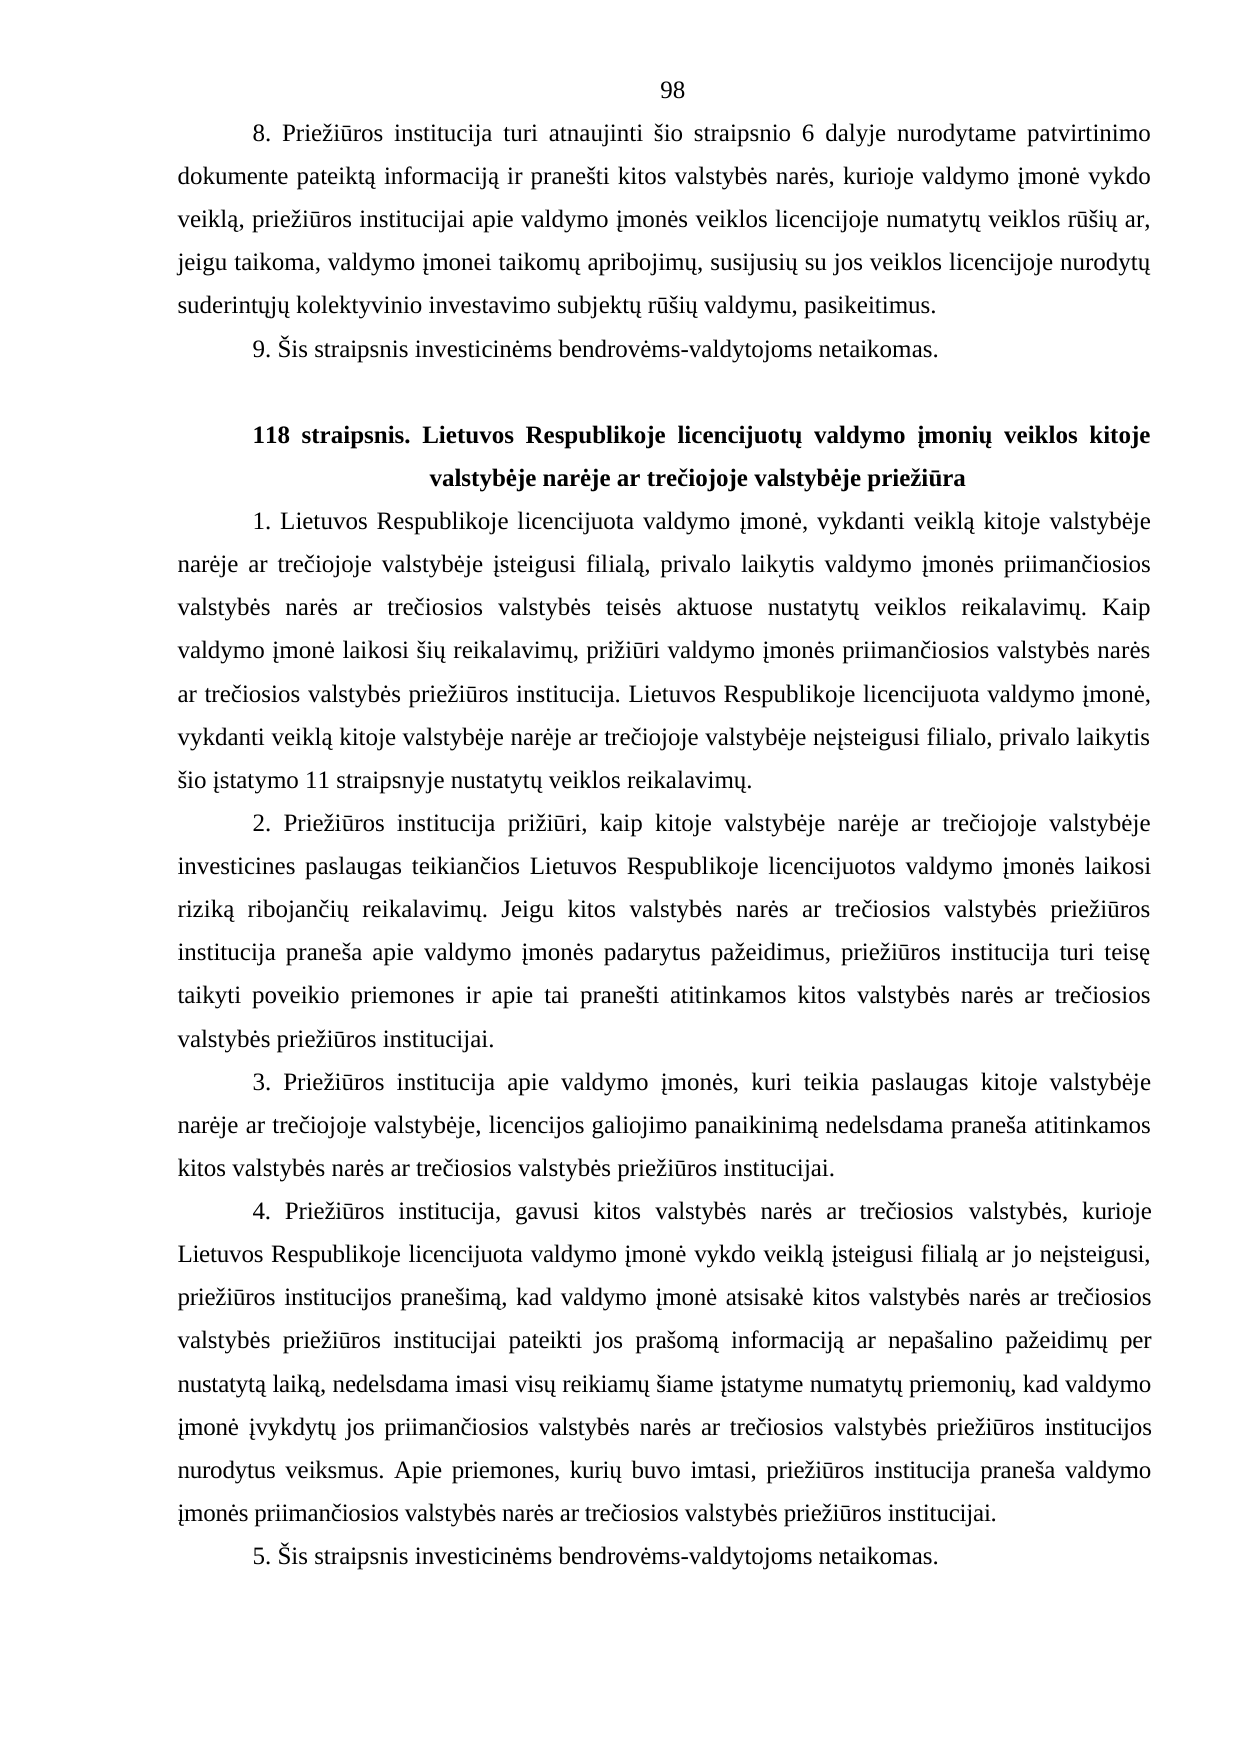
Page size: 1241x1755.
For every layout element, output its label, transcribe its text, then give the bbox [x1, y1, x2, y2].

text 9. Šis straipsnis investicinėms bendrovėms-valdytojoms netaikomas. [177, 334, 1152, 362]
text 2. Priežiūros institucija prižiūri, kaip kitoje valstybėje narėje ar trečiojoje valstybėje investicines paslaugas teikiančios Lietuvos Respublikoje licencijuotos valdymo įmonės laikosi riziką ribojančių reikalavimų. Jeigu kitos valstybės narės ar trečiosios valstybės priežiūros institucija praneša apie valdymo įmonės padarytus pažeidimus, priežiūros institucija turi teisę taikyti poveikio priemones ir apie tai pranešti atitinkamos kitos valstybės narės ar trečiosios valstybės priežiūros institucijai. [177, 808, 1152, 1052]
text 8. Priežiūros institucija turi atnaujinti šio straipsnio 6 dalyje nurodytame patvirtinimo dokumente pateiktą informaciją ir pranešti kitos valstybės narės, kurioje valdymo įmonė vykdo veiklą, priežiūros institucijai apie valdymo įmonės veiklos licencijoje numatytų veiklos rūšių ar, jeigu taikoma, valdymo įmonei taikomų apribojimų, susijusių su jos veiklos licencijoje nurodytų suderintųjų kolektyvinio investavimo subjektų rūšių valdymu, pasikeitimus. [177, 118, 1152, 319]
text 5. Šis straipsnis investicinėms bendrovėms-valdytojoms netaikomas. [177, 1541, 1152, 1570]
text 3. Priežiūros institucija apie valdymo įmonės, kuri teikia paslaugas kitoje valstybėje narėje ar trečiojoje valstybėje, licencijos galiojimo panaikinimą nedelsdama praneša atitinkamos kitos valstybės narės ar trečiosios valstybės priežiūros institucijai. [177, 1067, 1152, 1182]
text 4. Priežiūros institucija, gavusi kitos valstybės narės ar trečiosios valstybės, kurioje Lietuvos Respublikoje licencijuota valdymo įmonė vykdo veiklą įsteigusi filialą ar jo neįsteigusi, priežiūros institucijos pranešimą, kad valdymo įmonė atsisakė kitos valstybės narės ar trečiosios valstybės priežiūros institucijai pateikti jos prašomą informaciją ar nepašalino pažeidimų per nustatytą laiką, nedelsdama imasi visų reikiamų šiame įstatyme numatytų priemonių, kad valdymo įmonė įvykdytų jos priimančiosios valstybės narės ar trečiosios valstybės priežiūros institucijos nurodytus veiksmus. Apie priemones, kurių buvo imtasi, priežiūros institucija praneša valdymo įmonės priimančiosios valstybės narės ar trečiosios valstybės priežiūros institucijai. [177, 1196, 1152, 1527]
text 118 straipsnis. Lietuvos Respublikoje licencijuotų valdymo įmonių veiklos kitoje valstybėje narėje ar trečiojoje valstybėje priežiūra [252, 420, 1152, 492]
text 1. Lietuvos Respublikoje licencijuota valdymo įmonė, vykdanti veiklą kitoje valstybėje narėje ar trečiojoje valstybėje įsteigusi filialą, privalo laikytis valdymo įmonės priimančiosios valstybės narės ar trečiosios valstybės teisės aktuose nustatytų veiklos reikalavimų. Kaip valdymo įmonė laikosi šių reikalavimų, prižiūri valdymo įmonės priimančiosios valstybės narės ar trečiosios valstybės priežiūros institucija. Lietuvos Respublikoje licencijuota valdymo įmonė, vykdanti veiklą kitoje valstybėje narėje ar trečiojoje valstybėje neįsteigusi filialo, privalo laikytis šio įstatymo 11 straipsnyje nustatytų veiklos reikalavimų. [177, 506, 1152, 794]
